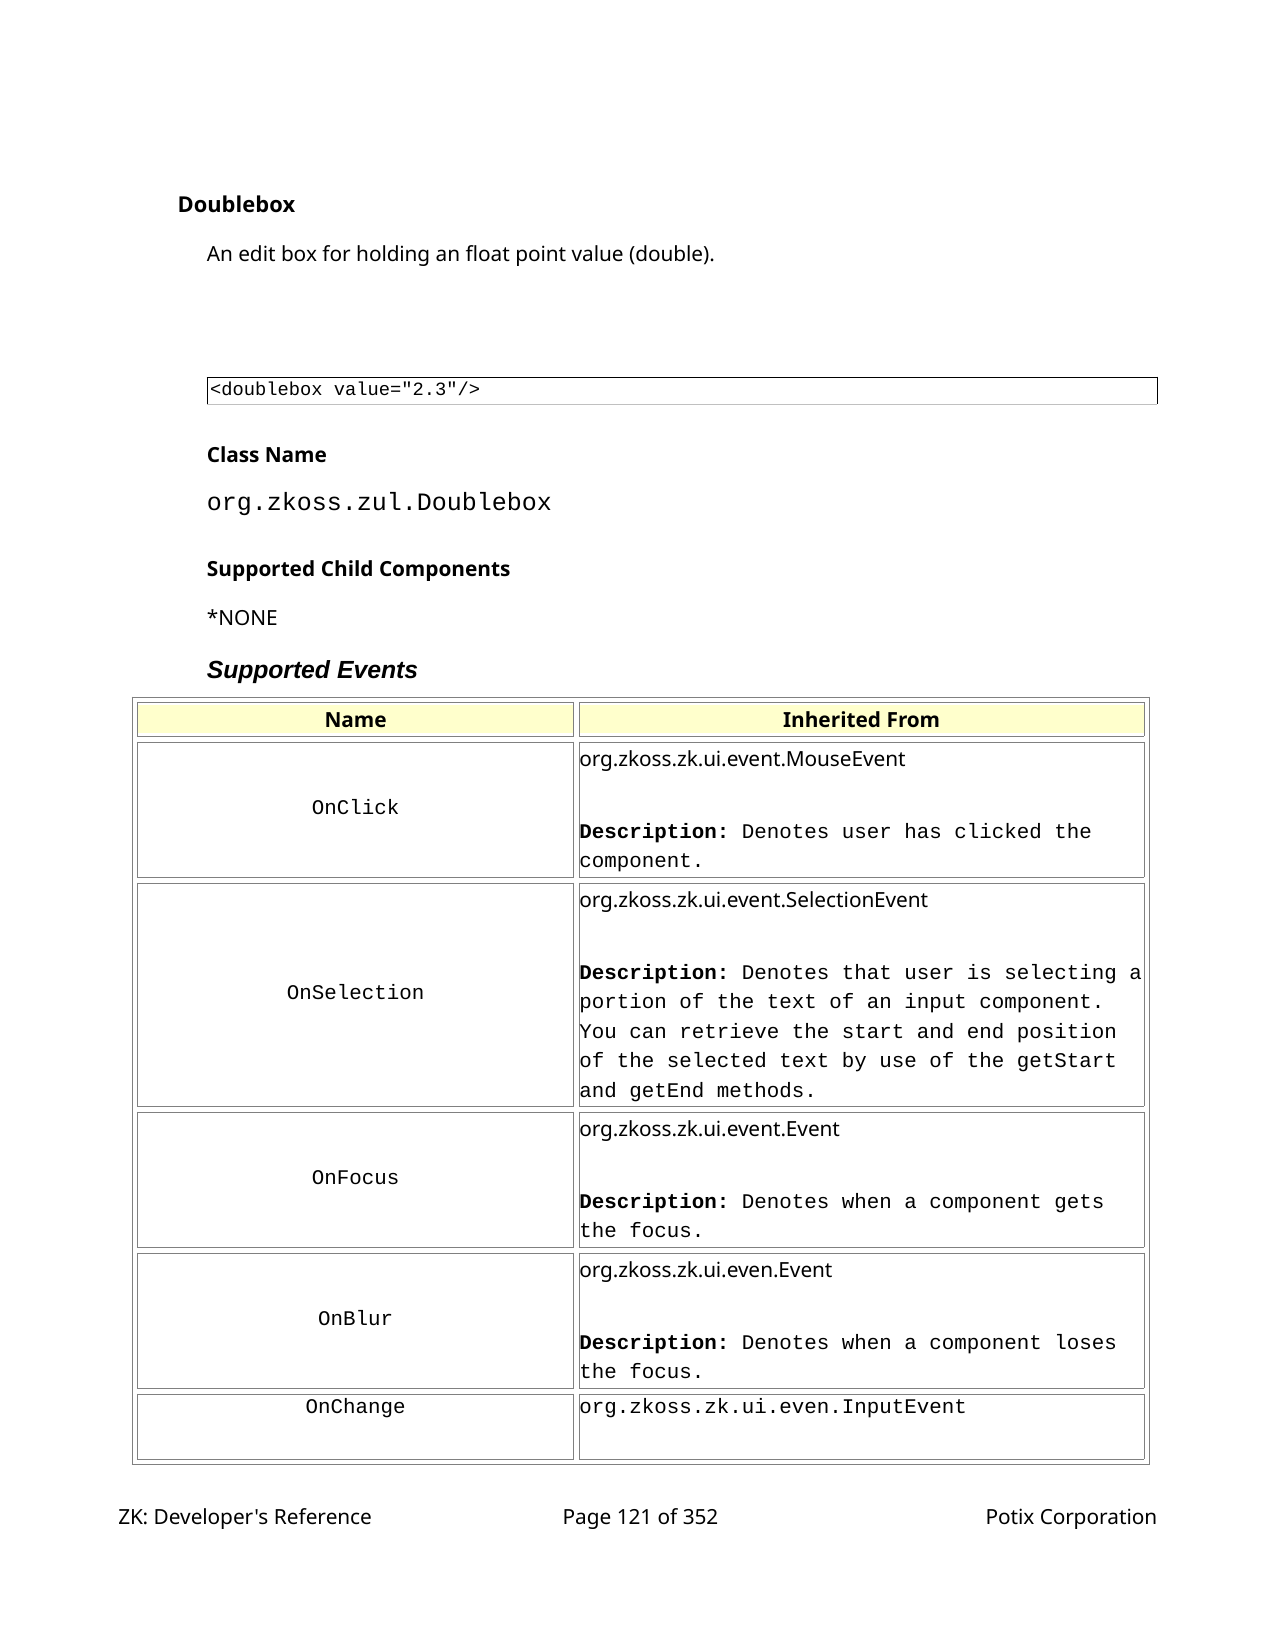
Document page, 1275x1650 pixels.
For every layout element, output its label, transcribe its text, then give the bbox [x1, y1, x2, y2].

table_cell org.zkoss.zk.ui.event.Event Description: Denotes when a component gets the focus. [576, 1106, 1147, 1247]
text An edit box for holding an float point value (double). [207, 239, 1157, 268]
text <doublebox value="2.3"/> [208, 378, 1157, 404]
subtitle Class Name [207, 441, 1157, 469]
subtitle Supported Events [207, 656, 1157, 684]
table_cell OnSelection [134, 877, 576, 1106]
text org.zkoss.zul.Doublebox [207, 489, 1157, 518]
table_cell OnChange [134, 1388, 576, 1459]
subtitle Supported Child Components [207, 554, 1157, 583]
text *NONE [207, 603, 1157, 631]
table_header Inherited From [576, 698, 1147, 736]
table_cell org.zkoss.zk.ui.even.InputEvent [576, 1388, 1147, 1459]
table_cell OnClick [134, 736, 576, 877]
table_cell OnBlur [134, 1247, 576, 1388]
subtitle Doublebox [177, 189, 1157, 219]
table_header Name [134, 698, 576, 736]
table_cell org.zkoss.zk.ui.even.Event Description: Denotes when a component loses the focus. [576, 1247, 1147, 1388]
table_cell OnFocus [134, 1106, 576, 1247]
table_cell org.zkoss.zk.ui.event.SelectionEvent Description: Denotes that user is selecting a portion of the text of an input component. You can retrieve the start and end position of the selected text by use of the getStart and getEnd methods. [576, 877, 1147, 1106]
table_cell org.zkoss.zk.ui.event.MouseEvent Description: Denotes user has clicked the component. [576, 736, 1147, 877]
